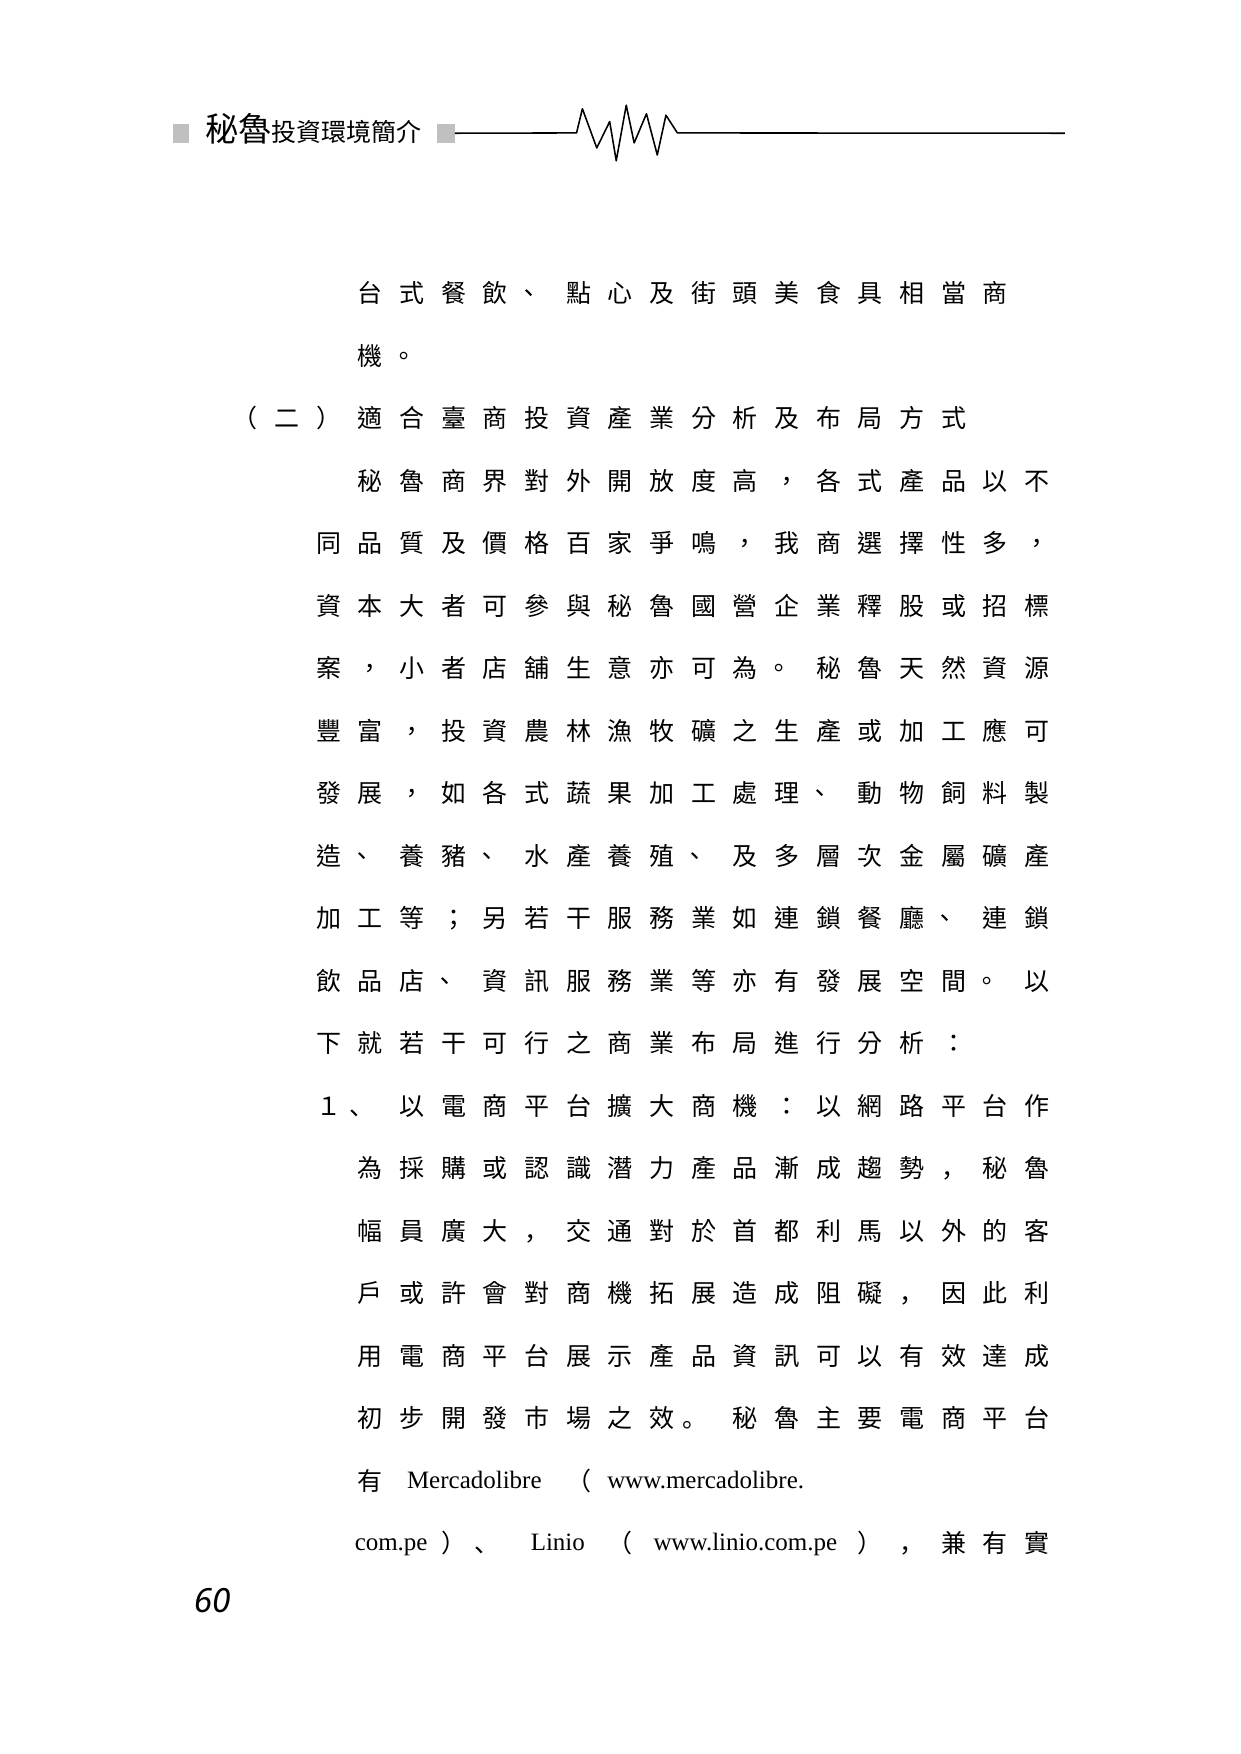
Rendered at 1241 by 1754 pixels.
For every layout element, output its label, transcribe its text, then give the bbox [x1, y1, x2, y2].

text １、以電商平台擴大商機：以網路平台作為採購或認識潛力產品漸成趨勢，秘魯幅員廣大，交通對於首都利馬以外的客戶或許會對商機拓展造成阻礙，因此利用電商平台展示產品資訊可以有效達成初步開發市場之效。秘魯主要電商平台有Mercadolibre（www.mercadolibre. com.pe）、Linio（www.linio.com.pe），兼有實 [281, 1063, 1058, 1563]
text 秘魯商界對外開放度高，各式產品以不同品質及價格百家爭鳴，我商選擇性多，資本大者可參與秘魯國營企業釋股或招標案，小者店舖生意亦可為。秘魯天然資源豐富，投資農林漁牧礦之生產或加工應可發展，如各式蔬果加工處理、動物飼料製造、養豬、水產養殖、及多層次金屬礦產加工等；另若干服務業如連鎖餐廳、連鎖飲品店、資訊服務業等亦有發展空間。以下就若干可行之商業布局進行分析： [281, 438, 1058, 1063]
text 台式餐飲、點心及街頭美食具相當商機。 [281, 250, 1058, 375]
text （二）適合臺商投資產業分析及布局方式 [207, 375, 1058, 438]
